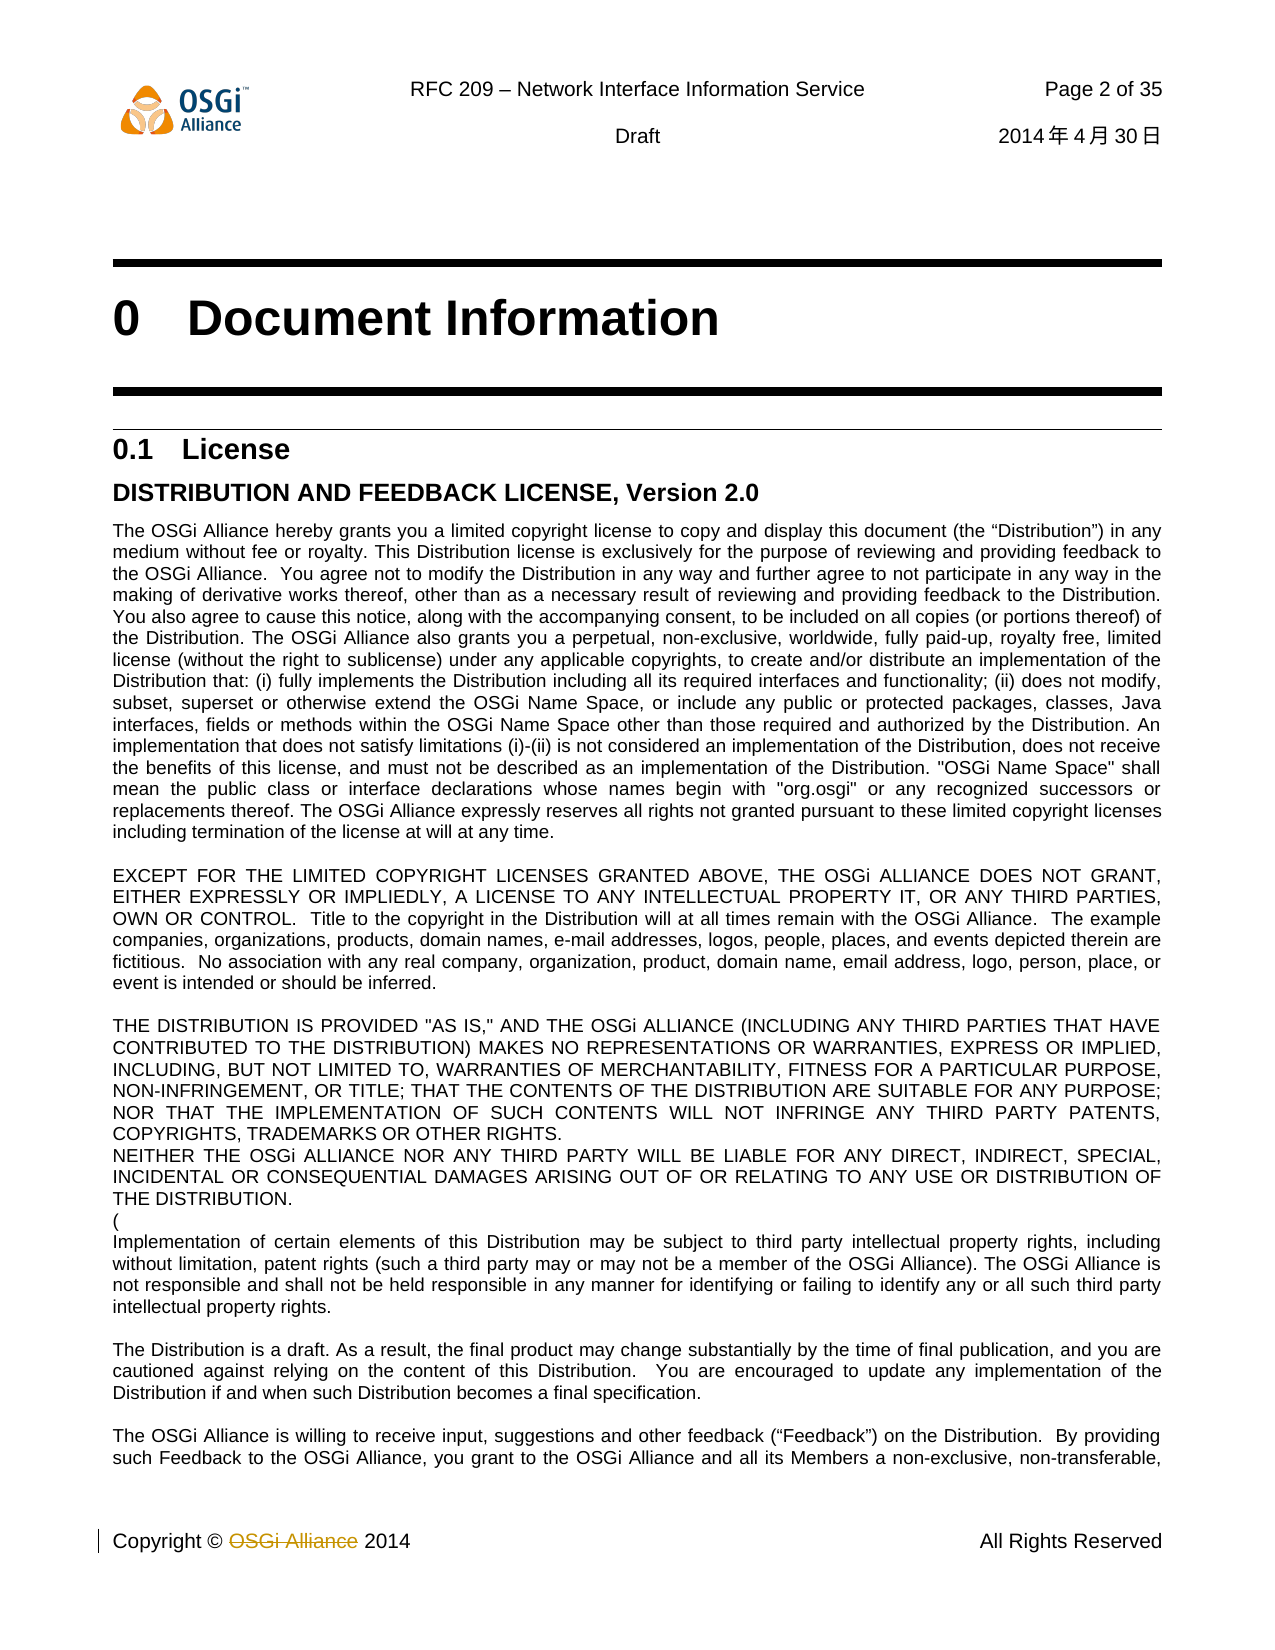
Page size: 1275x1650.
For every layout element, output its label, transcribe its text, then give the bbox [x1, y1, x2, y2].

subtitle Document Information [112, 260, 1162, 396]
text EXCEPT FOR THE LIMITED COPYRIGHT LICENSES GRANTED ABOVE, THE OSGi ALLIANCE DOES NOT GRANT, EITHER EXPRESSLY OR IMPLIEDLY, A LICENSE TO ANY INTELLECTUAL PROPERTY IT, OR ANY THIRD PARTIES, OWN OR CONTROL. Title to the copyright in the Distribution will at all times remain with the OSGi Alliance. The example companies, organizations, products, domain names, e-mail addresses, logos, people, places, and events depicted therein are fictitious. No association with any real company, organization, product, domain name, email address, logo, person, place, or event is intended or should be inferred. [112, 864, 1162, 994]
text The OSGi Alliance is willing to receive input, suggestions and other feedback (“Feedback”) on the Distribution. By providing such Feedback to the OSGi Alliance, you grant to the OSGi Alliance and all its Members a non-exclusive, non-transferable, [112, 1425, 1162, 1468]
text The Distribution is a draft. As a result, the final product may change substantially by the time of final publication, and you are cautioned against relying on the content of this Distribution. You are encouraged to update any implementation of the Distribution if and when such Distribution becomes a final specification. [112, 1339, 1162, 1403]
picture [113, 78, 257, 142]
text Implementation of certain elements of this Distribution may be subject to third party intellectual property rights, including without limitation, patent rights (such a third party may or may not be a member of the OSGi Alliance). The OSGi Alliance is not responsible and shall not be held responsible in any manner for identifying or failing to identify any or all such third party intellectual property rights. [112, 1231, 1162, 1317]
subtitle License [112, 430, 1162, 466]
text NEITHER THE OSGi ALLIANCE NOR ANY THIRD PARTY WILL BE LIABLE FOR ANY DIRECT, INDIRECT, SPECIAL, INCIDENTAL OR CONSEQUENTIAL DAMAGES ARISING OUT OF OR RELATING TO ANY USE OR DISTRIBUTION OF THE DISTRIBUTION. [112, 1145, 1162, 1209]
text The OSGi Alliance hereby grants you a limited copyright license to copy and display this document (the “Distribution”) in any medium without fee or royalty. This Distribution license is exclusively for the purpose of reviewing and providing feedback to the OSGi Alliance. You agree not to modify the Distribution in any way and further agree to not participate in any way in the making of derivative works thereof, other than as a necessary result of reviewing and providing feedback to the Distribution. You also agree to cause this notice, along with the accompanying consent, to be included on all copies (or portions thereof) of the Distribution. The OSGi Alliance also grants you a perpetual, non-exclusive, worldwide, fully paid-up, royalty free, limited license (without the right to sublicense) under any applicable copyrights, to create and/or distribute an implementation of the Distribution that: (i) fully implements the Distribution including all its required interfaces and functionality; (ii) does not modify, subset, superset or otherwise extend the OSGi Name Space, or include any public or protected packages, classes, Java interfaces, fields or methods within the OSGi Name Space other than those required and authorized by the Distribution. An implementation that does not satisfy limitations (i)-(ii) is not considered an implementation of the Distribution, does not receive the benefits of this license, and must not be described as an implementation of the Distribution. "OSGi Name Space" shall mean the public class or interface declarations whose names begin with "org.osgi" or any recognized successors or replacements thereof. The OSGi Alliance expressly reserves all rights not granted pursuant to these limited copyright licenses including termination of the license at will at any time. [112, 519, 1162, 843]
text ( [112, 1209, 1162, 1231]
text DISTRIBUTION AND FEEDBACK LICENSE, Version 2.0 [112, 478, 1162, 507]
text THE DISTRIBUTION IS PROVIDED "AS IS," AND THE OSGi ALLIANCE (INCLUDING ANY THIRD PARTIES THAT HAVE CONTRIBUTED TO THE DISTRIBUTION) MAKES NO REPRESENTATIONS OR WARRANTIES, EXPRESS OR IMPLIED, INCLUDING, BUT NOT LIMITED TO, WARRANTIES OF MERCHANTABILITY, FITNESS FOR A PARTICULAR PURPOSE, NON-INFRINGEMENT, OR TITLE; THAT THE CONTENTS OF THE DISTRIBUTION ARE SUITABLE FOR ANY PURPOSE; NOR THAT THE IMPLEMENTATION OF SUCH CONTENTS WILL NOT INFRINGE ANY THIRD PARTY PATENTS, COPYRIGHTS, TRADEMARKS OR OTHER RIGHTS. [112, 1015, 1162, 1145]
